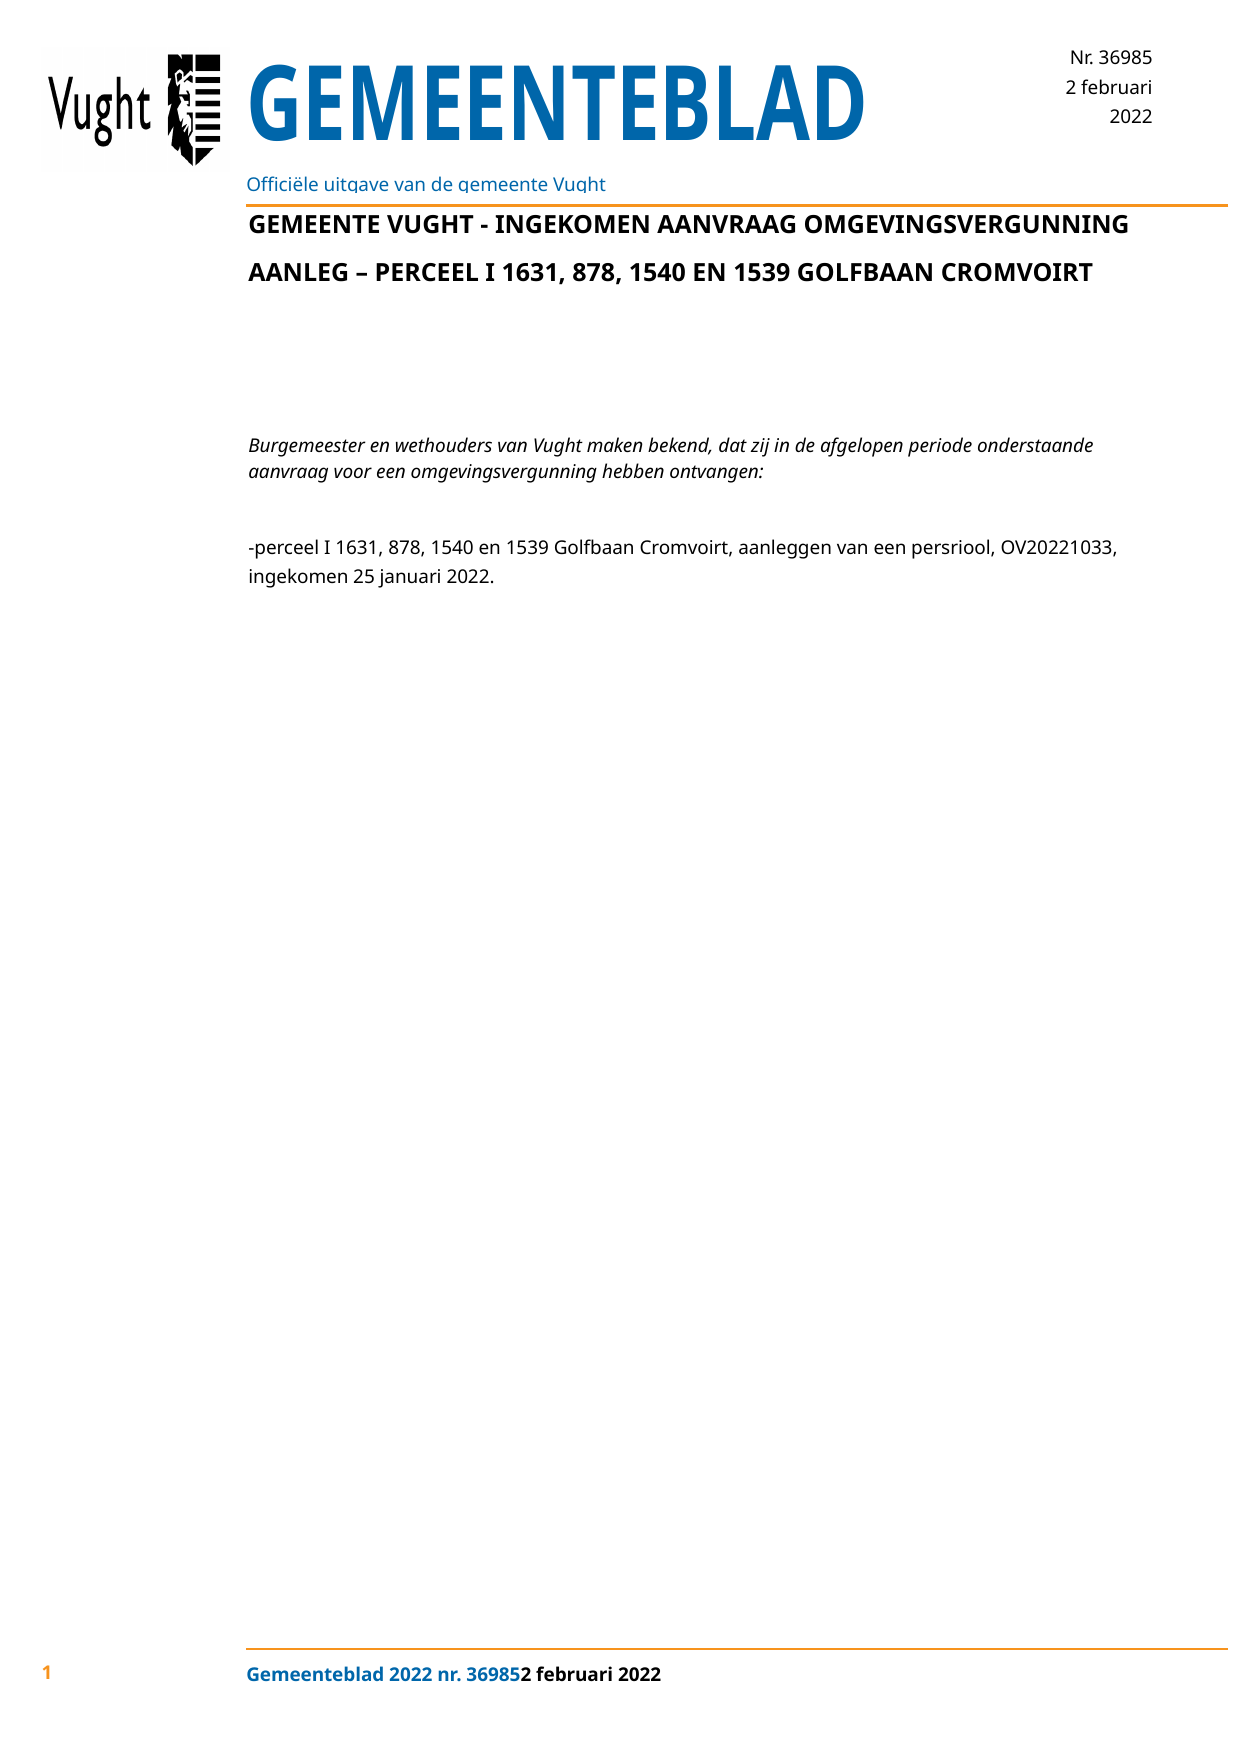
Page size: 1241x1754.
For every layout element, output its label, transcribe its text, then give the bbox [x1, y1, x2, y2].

text GEMEENTE VUGHT - INGEKOMEN AANVRAAG OMGEVINGSVERGUNNING AANLEG – PERCEEL I 1631, 878, 1540 EN 1539 GOLFBAAN CROMVOIRT [248, 207, 1152, 288]
text -perceel I 1631, 878, 1540 en 1539 Golfbaan Cromvoirt, aanleggen van een persriool, OV20221033, ingekomen 25 januari 2022. [248, 534, 1152, 589]
text Burgemeester en wethouders van Vught maken bekend, dat zij in de afgelopen periode onderstaande aanvraag voor een omgevingsvergunning hebben ontvangen: [248, 432, 1152, 484]
picture [41, 47, 231, 172]
